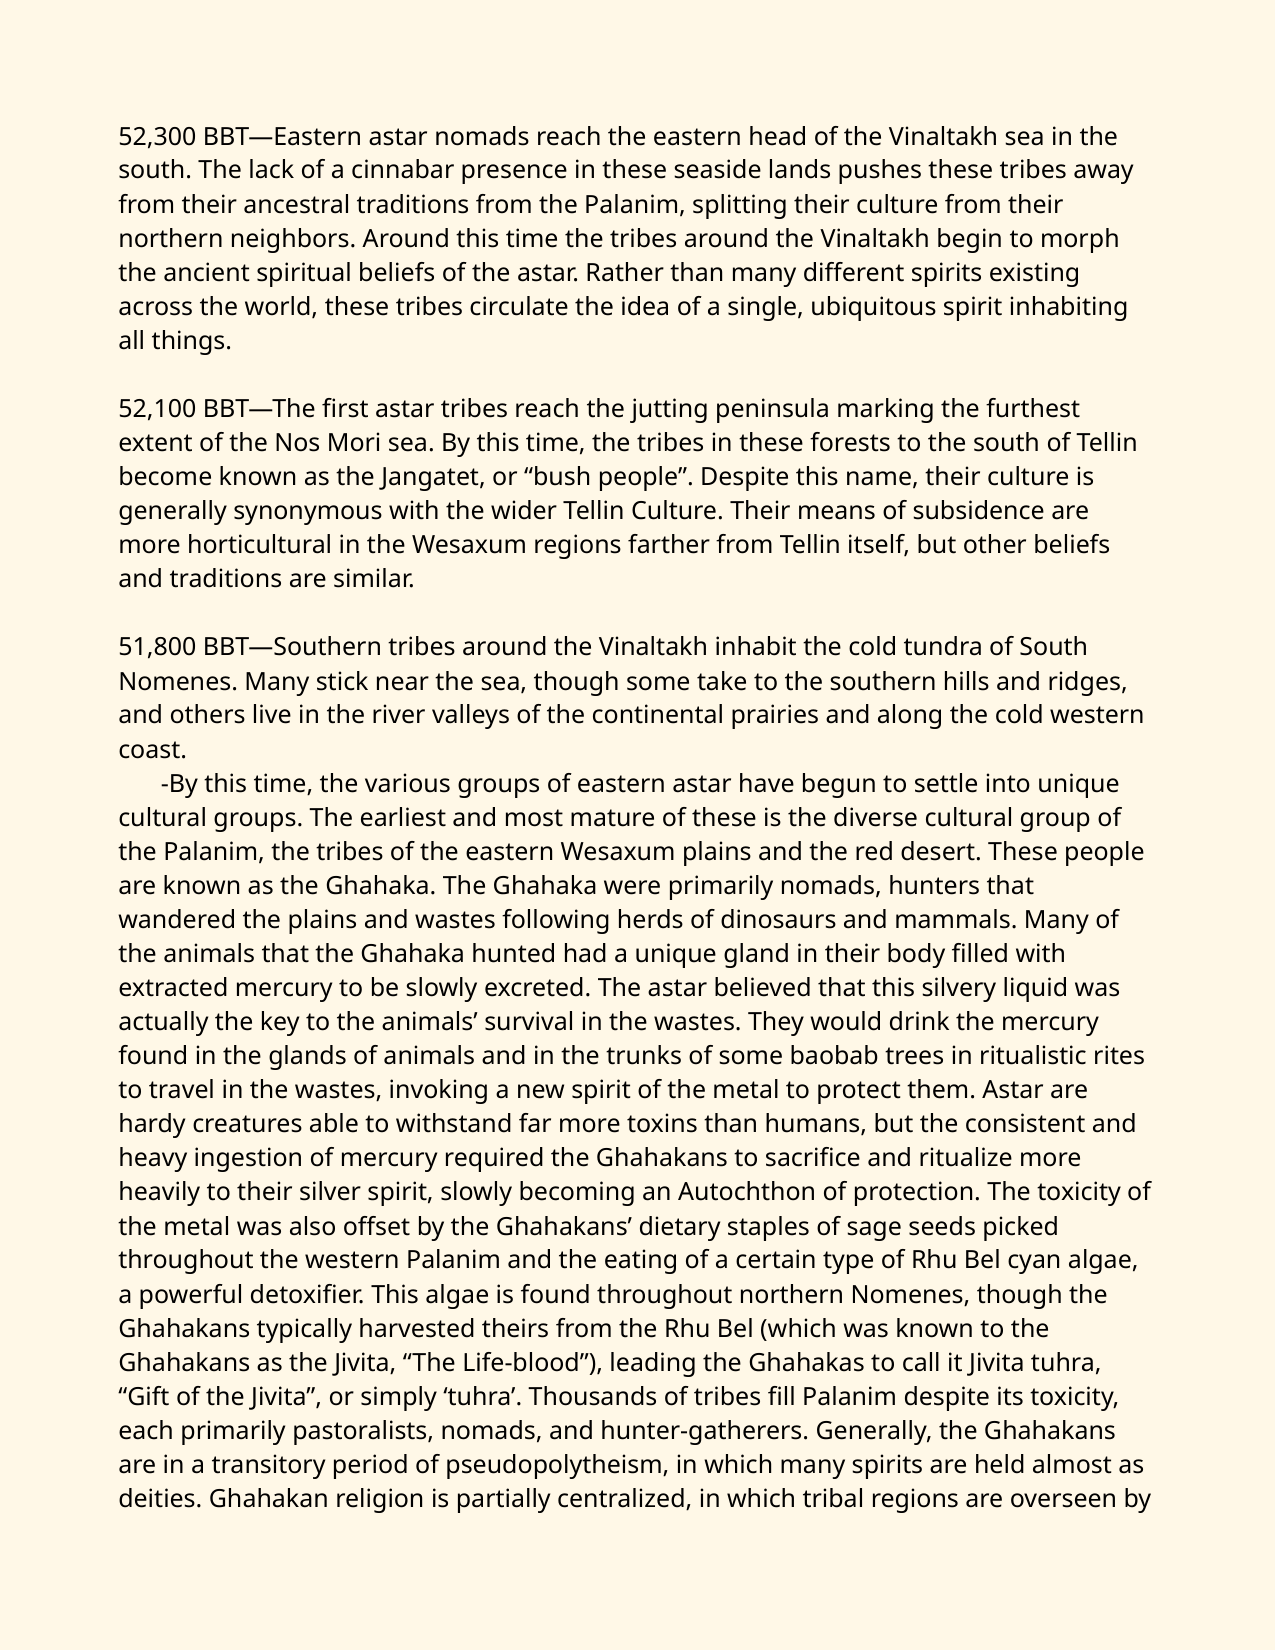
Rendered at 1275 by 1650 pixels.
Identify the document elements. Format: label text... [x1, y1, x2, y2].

text -By this time, the various groups of eastern astar have begun to settle into unique cultural groups. The earliest and most mature of these is the diverse cultural group of the Palanim, the tribes of the eastern Wesaxum plains and the red desert. These people are known as the Ghahaka. The Ghahaka were primarily nomads, hunters that wandered the plains and wastes following herds of dinosaurs and mammals. Many of the animals that the Ghahaka hunted had a unique gland in their body filled with extracted mercury to be slowly excreted. The astar believed that this silvery liquid was actually the key to the animals’ survival in the wastes. They would drink the mercury found in the glands of animals and in the trunks of some baobab trees in ritualistic rites to travel in the wastes, invoking a new spirit of the metal to protect them. Astar are hardy creatures able to withstand far more toxins than humans, but the consistent and heavy ingestion of mercury required the Ghahakans to sacrifice and ritualize more heavily to their silver spirit, slowly becoming an Autochthon of protection. The toxicity of the metal was also offset by the Ghahakans’ dietary staples of sage seeds picked throughout the western Palanim and the eating of a certain type of Rhu Bel cyan algae, a powerful detoxifier. This algae is found throughout northern Nomenes, though the Ghahakans typically harvested theirs from the Rhu Bel (which was known to the Ghahakans as the Jivita, “The Life-blood”), leading the Ghahakas to call it Jivita tuhra, “Gift of the Jivita”, or simply ‘tuhra’. Thousands of tribes fill Palanim despite its toxicity, each primarily pastoralists, nomads, and hunter-gatherers. Generally, the Ghahakans are in a transitory period of pseudopolytheism, in which many spirits are held almost as deities. Ghahakan religion is partially centralized, in which tribal regions are overseen by [118, 765, 1157, 1515]
text 52,100 BBT—The first astar tribes reach the jutting peninsula marking the furthest extent of the Nos Mori sea. By this time, the tribes in these forests to the south of Tellin become known as the Jangatet, or “bush people”. Despite this name, their culture is generally synonymous with the wider Tellin Culture. Their means of subsidence are more horticultural in the Wesaxum regions farther from Tellin itself, but other beliefs and traditions are similar. [118, 391, 1157, 595]
text 52,300 BBT—Eastern astar nomads reach the eastern head of the Vinaltakh sea in the south. The lack of a cinnabar presence in these seaside lands pushes these tribes away from their ancestral traditions from the Palanim, splitting their culture from their northern neighbors. Around this time the tribes around the Vinaltakh begin to morph the ancient spiritual beliefs of the astar. Rather than many different spirits existing across the world, these tribes circulate the idea of a single, ubiquitous spirit inhabiting all things. [118, 118, 1157, 357]
text 51,800 BBT—Southern tribes around the Vinaltakh inhabit the cold tundra of South Nomenes. Many stick near the sea, though some take to the southern hills and ridges, and others live in the river valleys of the continental prairies and along the cold western coast. [118, 629, 1157, 765]
